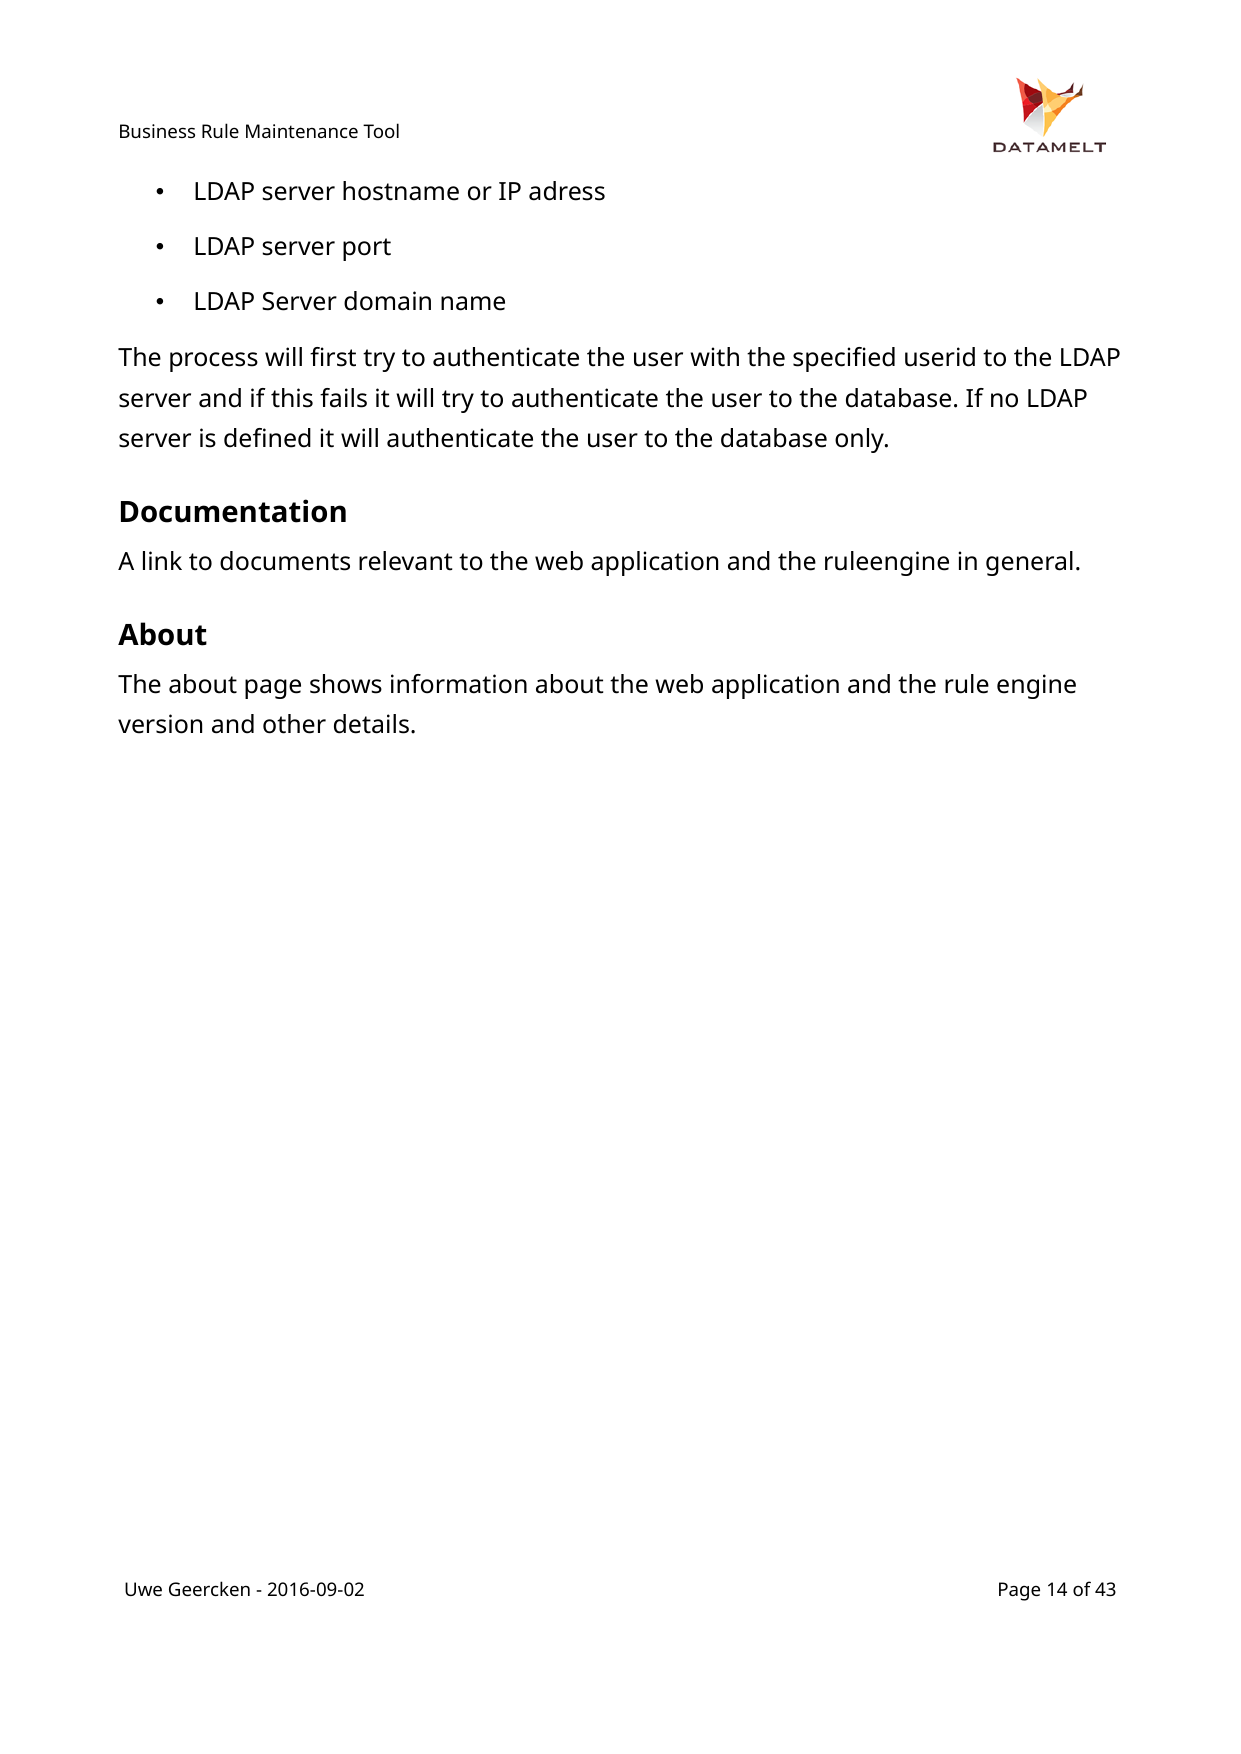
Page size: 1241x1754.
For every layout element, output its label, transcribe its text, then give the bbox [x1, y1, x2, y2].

list LDAP server hostname or IP adress [156, 173, 1122, 207]
text The about page shows information about the web application and the rule engine version and other details. [118, 666, 1122, 741]
picture [992, 69, 1107, 160]
text A link to documents relevant to the web application and the ruleengine in general. [118, 544, 1122, 578]
list LDAP Server domain name [156, 284, 1122, 318]
text The process will first try to authenticate the user with the specified userid to the LDAP server and if this fails it will try to authenticate the user to the database. If no LDAP server is defined it will authenticate the user to the database only. [118, 339, 1122, 455]
subtitle Documentation [118, 491, 1122, 531]
subtitle About [118, 614, 1122, 654]
list LDAP server port [156, 228, 1122, 263]
